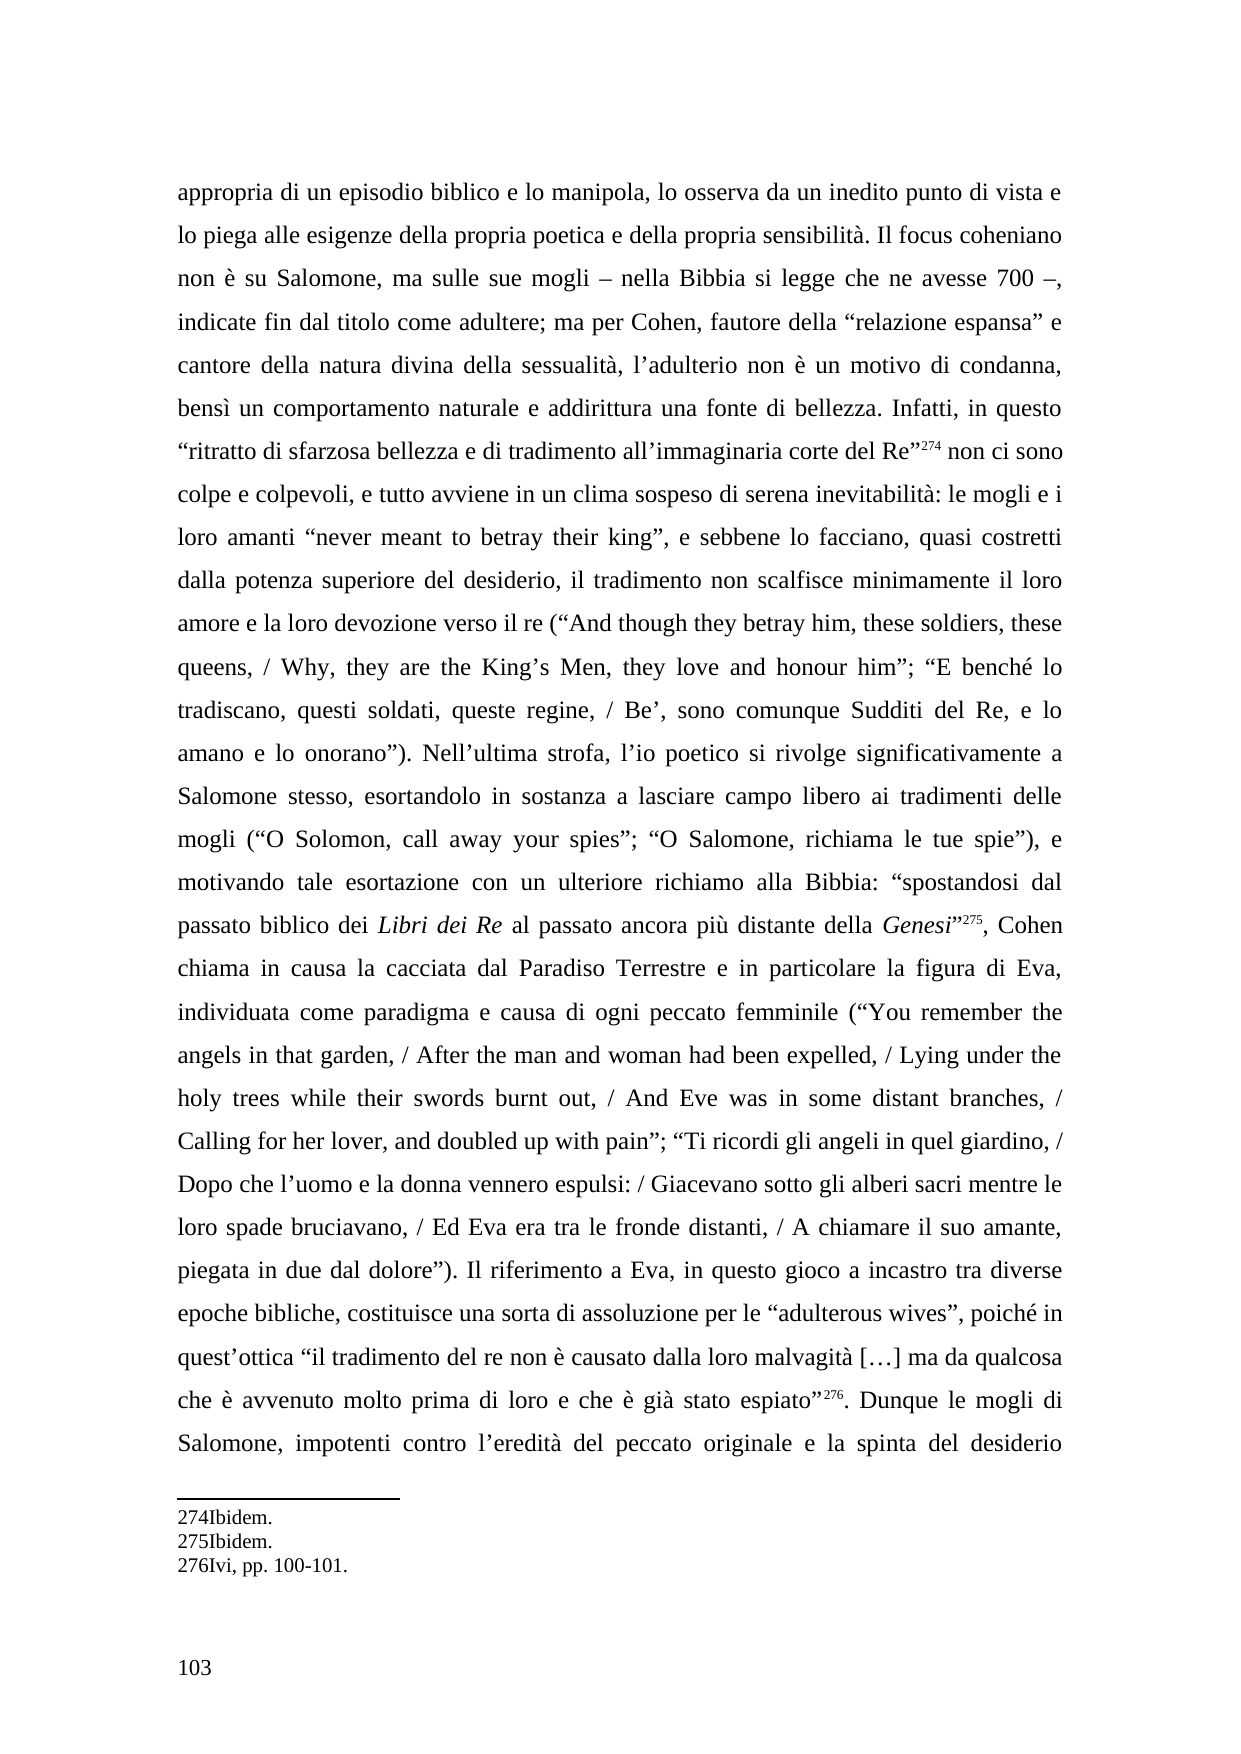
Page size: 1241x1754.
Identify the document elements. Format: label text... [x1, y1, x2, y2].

text Ibidem. [177, 1529, 1063, 1553]
text Ivi, pp. 100-101. [177, 1553, 1063, 1577]
text appropria di un episodio biblico e lo manipola, lo osserva da un inedito punto di vista e lo piega alle esigenze della propria poetica e della propria sensibilità. Il focus coheniano non è su Salomone, ma sulle sue mogli – nella Bibbia si legge che ne avesse 700 –, indicate fin dal titolo come adultere; ma per Cohen, fautore della “relazione espansa” e cantore della natura divina della sessualità, l’adulterio non è un motivo di condanna, bensì un comportamento naturale e addirittura una fonte di bellezza. Infatti, in questo “ritratto di sfarzosa bellezza e di tradimento all’immaginaria corte del Re” non ci sono colpe e colpevoli, e tutto avviene in un clima sospeso di serena inevitabilità: le mogli e i loro amanti “never meant to betray their king”, e sebbene lo facciano, quasi costretti dalla potenza superiore del desiderio, il tradimento non scalfisce minimamente il loro amore e la loro devozione verso il re (“And though they betray him, these soldiers, these queens, / Why, they are the King’s Men, they love and honour him”; “E benché lo tradiscano, questi soldati, queste regine, / Be’, sono comunque Sudditi del Re, e lo amano e lo onorano”). Nell’ultima strofa, l’io poetico si rivolge significativamente a Salomone stesso, esortandolo in sostanza a lasciare campo libero ai tradimenti delle mogli (“O Solomon, call away your spies”; “O Salomone, richiama le tue spie”), e motivando tale esortazione con un ulteriore richiamo alla Bibbia: “spostandosi dal passato biblico dei Libri dei Re al passato ancora più distante della Genesi”, Cohen chiama in causa la cacciata dal Paradiso Terrestre e in particolare la figura di Eva, individuata come paradigma e causa di ogni peccato femminile (“You remember the angels in that garden, / After the man and woman had been expelled, / Lying under the holy trees while their swords burnt out, / And Eve was in some distant branches, / Calling for her lover, and doubled up with pain”; “Ti ricordi gli angeli in quel giardino, / Dopo che l’uomo e la donna vennero espulsi: / Giacevano sotto gli alberi sacri mentre le loro spade bruciavano, / Ed Eva era tra le fronde distanti, / A chiamare il suo amante, piegata in due dal dolore”). Il riferimento a Eva, in questo gioco a incastro tra diverse epoche bibliche, costituisce una sorta di assoluzione per le “adulterous wives”, poiché in quest’ottica “il tradimento del re non è causato dalla loro malvagità […] ma da qualcosa che è avvenuto molto prima di loro e che è già stato espiato”. Dunque le mogli di Salomone, impotenti contro l’eredità del peccato originale e la spinta del desiderio [177, 177, 1063, 1457]
text Ibidem. [177, 1504, 1063, 1529]
